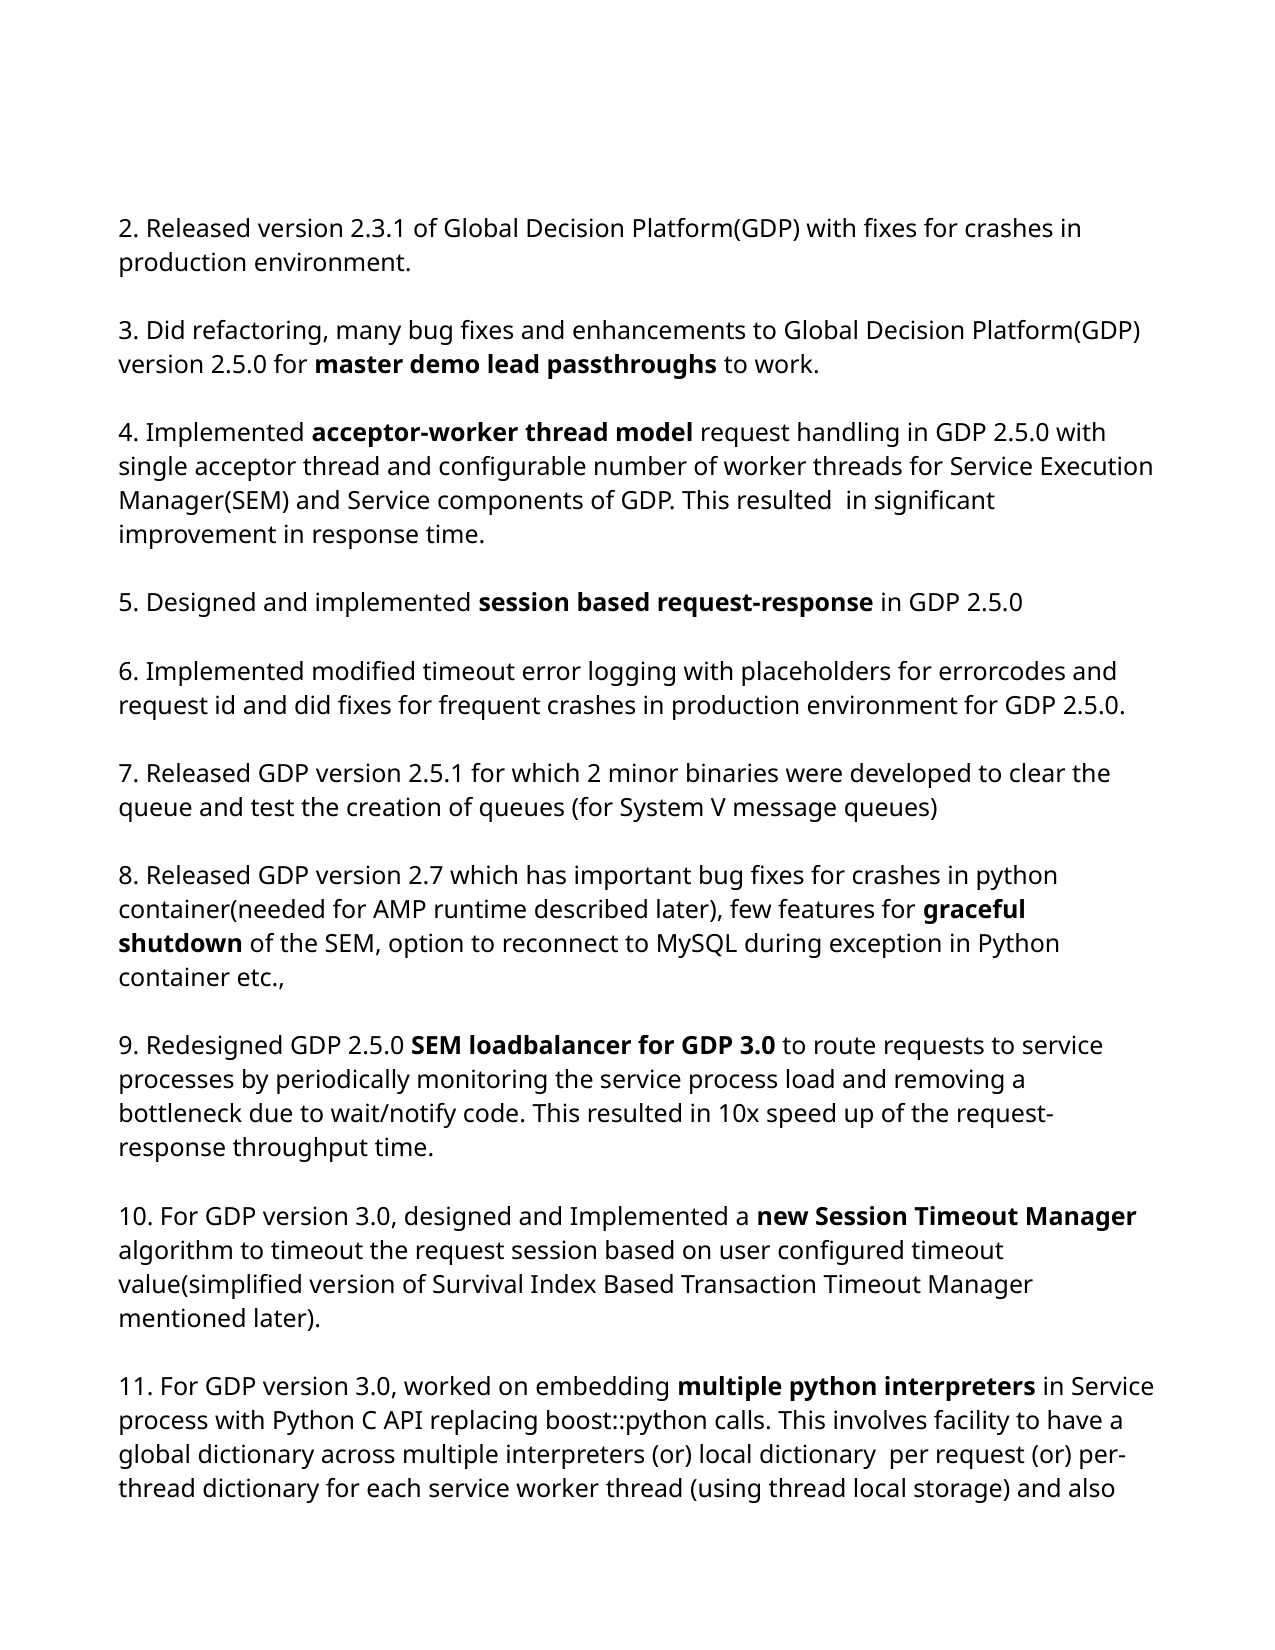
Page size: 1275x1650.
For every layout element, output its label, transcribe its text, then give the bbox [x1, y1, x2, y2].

text 7. Released GDP version 2.5.1 for which 2 minor binaries were developed to clear the queue and test the creation of queues (for System V message queues) [118, 755, 1157, 823]
text 9. Redesigned GDP 2.5.0 SEM loadbalancer for GDP 3.0 to route requests to service processes by periodically monitoring the service process load and removing a bottleneck due to wait/notify code. This resulted in 10x speed up of the request-response throughput time. [118, 1028, 1157, 1164]
text 10. For GDP version 3.0, designed and Implemented a new Session Timeout Manager algorithm to timeout the request session based on user configured timeout value(simplified version of Survival Index Based Transaction Timeout Manager mentioned later). [118, 1198, 1157, 1334]
text 2. Released version 2.3.1 of Global Decision Platform(GDP) with fixes for crashes in production environment. [118, 210, 1157, 278]
text 11. For GDP version 3.0, worked on embedding multiple python interpreters in Service process with Python C API replacing boost::python calls. This involves facility to have a global dictionary across multiple interpreters (or) local dictionary per request (or) per-thread dictionary for each service worker thread (using thread local storage) and also [118, 1368, 1157, 1505]
text 5. Designed and implemented session based request-response in GDP 2.5.0 [118, 585, 1157, 619]
text 8. Released GDP version 2.7 which has important bug fixes for crashes in python container(needed for AMP runtime described later), few features for graceful shutdown of the SEM, option to reconnect to MySQL during exception in Python container etc., [118, 858, 1157, 994]
text 6. Implemented modified timeout error logging with placeholders for errorcodes and request id and did fixes for frequent crashes in production environment for GDP 2.5.0. [118, 653, 1157, 721]
text 4. Implemented acceptor-worker thread model request handling in GDP 2.5.0 with single acceptor thread and configurable number of worker threads for Service Execution Manager(SEM) and Service components of GDP. This resulted in significant improvement in response time. [118, 415, 1157, 551]
text 3. Did refactoring, many bug fixes and enhancements to Global Decision Platform(GDP) version 2.5.0 for master demo lead passthroughs to work. [118, 313, 1157, 381]
